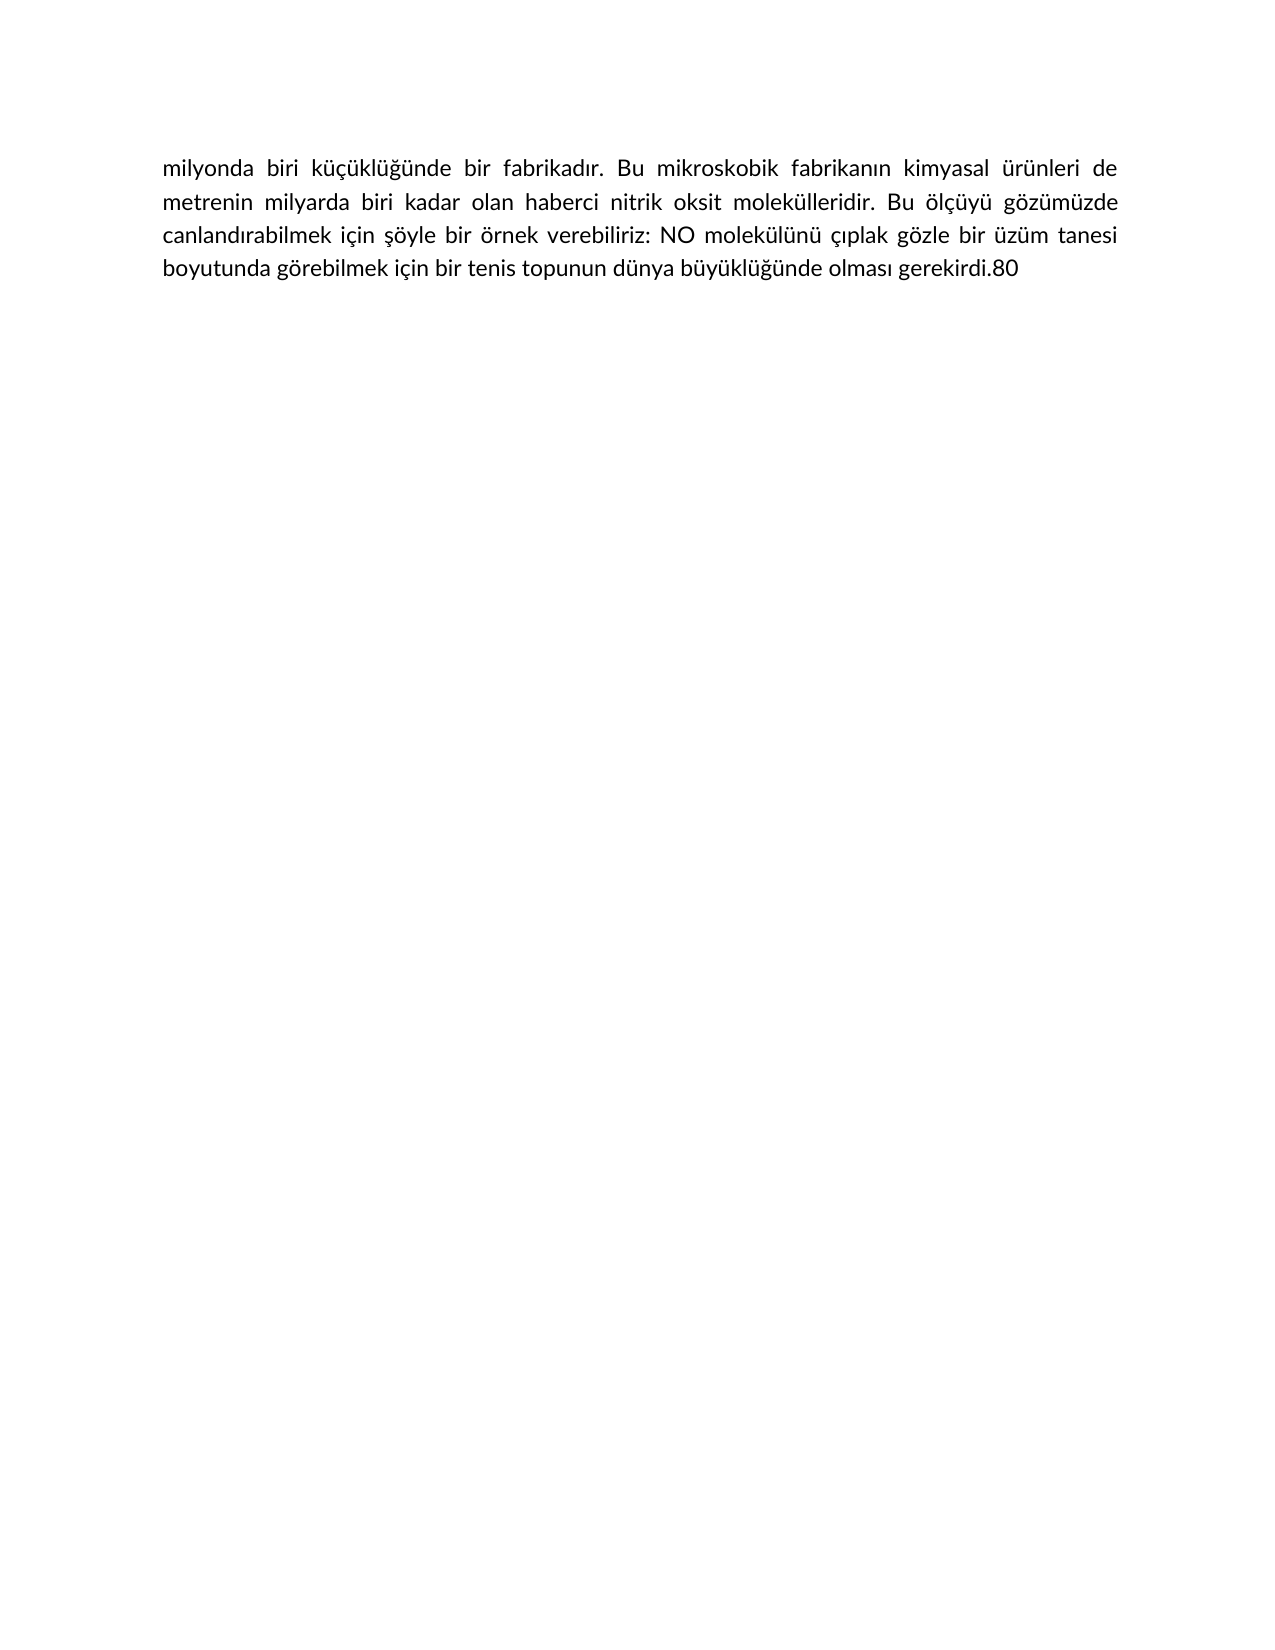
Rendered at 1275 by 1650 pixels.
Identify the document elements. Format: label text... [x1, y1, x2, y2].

text milyonda biri küçüklüğünde bir fabrikadır. Bu mikroskobik fabrikanın kimyasal ürünleri de metrenin milyarda biri kadar olan haberci nitrik oksit molekülleridir. Bu ölçüyü gözümüzde canlandırabilmek için şöyle bir örnek verebiliriz: NO molekülünü çıplak gözle bir üzüm tanesi boyutunda görebilmek için bir tenis topunun dünya büyüklüğünde olması gerekirdi.80 [162, 150, 1119, 283]
